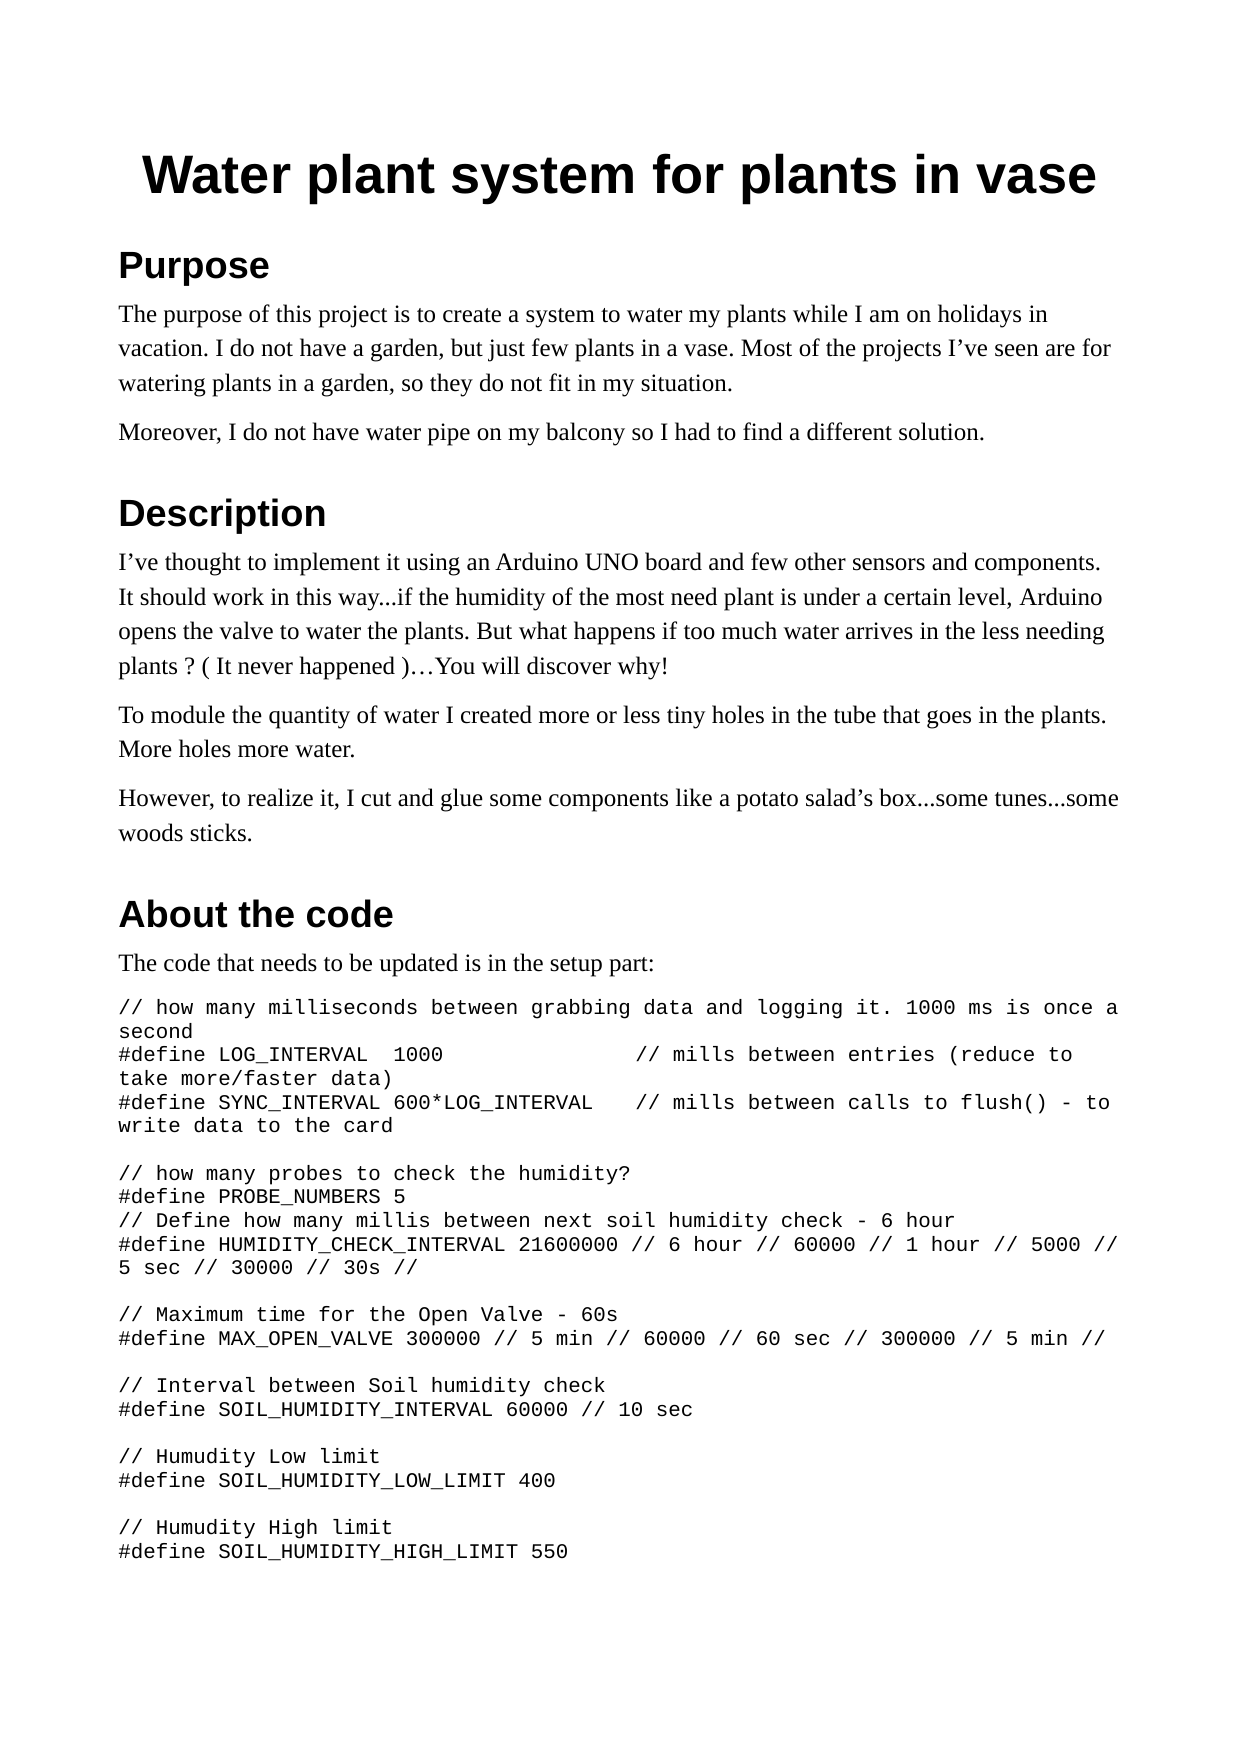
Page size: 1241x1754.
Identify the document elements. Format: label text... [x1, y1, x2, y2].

text #define SYNC_INTERVAL 600*LOG_INTERVAL // mills between calls to flush() - to write data to the card [118, 1092, 1122, 1139]
text #define PROBE_NUMBERS 5 [118, 1186, 1122, 1210]
title Water plant system for plants in vase [118, 143, 1122, 205]
text The purpose of this project is to create a system to water my plants while I am on holidays in vacation. I do not have a garden, but just few plants in a vase. Most of the projects I’ve seen are for watering plants in a garden, so they do not fit in my situation. [118, 299, 1122, 397]
text #define MAX_OPEN_VALVE 300000 // 5 min // 60000 // 60 sec // 300000 // 5 min // [118, 1328, 1122, 1352]
text #define SOIL_HUMIDITY_HIGH_LIMIT 550 [118, 1541, 1122, 1564]
text // Define how many millis between next soil humidity check - 6 hour [118, 1210, 1122, 1233]
text To module the quantity of water I created more or less tiny holes in the tube that goes in the plants. More holes more water. [118, 700, 1122, 763]
text The code that needs to be updated is in the setup part: [118, 948, 1122, 977]
text // Humudity High limit [118, 1517, 1122, 1541]
subtitle Purpose [118, 243, 1122, 287]
text I’ve thought to implement it using an Arduino UNO board and few other sensors and components. It should work in this way...if the humidity of the most need plant is under a certain level, Arduino opens the valve to water the plants. But what happens if too much water arrives in the less needing plants ? ( It never happened )…You will discover why! [118, 547, 1122, 679]
text // Humudity Low limit [118, 1446, 1122, 1470]
text #define SOIL_HUMIDITY_LOW_LIMIT 400 [118, 1470, 1122, 1494]
text // Interval between Soil humidity check [118, 1375, 1122, 1399]
text Moreover, I do not have water pipe on my balcony so I had to find a different solution. [118, 417, 1122, 446]
text // how many milliseconds between grabbing data and logging it. 1000 ms is once a second [118, 997, 1122, 1044]
subtitle Description [118, 491, 1122, 535]
text #define LOG_INTERVAL 1000 // mills between entries (reduce to take more/faster data) [118, 1044, 1122, 1092]
text // Maximum time for the Open Valve - 60s [118, 1304, 1122, 1328]
text // how many probes to check the humidity? [118, 1163, 1122, 1186]
subtitle About the code [118, 892, 1122, 936]
text #define HUMIDITY_CHECK_INTERVAL 21600000 // 6 hour // 60000 // 1 hour // 5000 // 5 sec // 30000 // 30s // [118, 1233, 1122, 1281]
text However, to realize it, I cut and glue some components like a potato salad’s box...some tunes...some woods sticks. [118, 783, 1122, 847]
text #define SOIL_HUMIDITY_INTERVAL 60000 // 10 sec [118, 1399, 1122, 1423]
